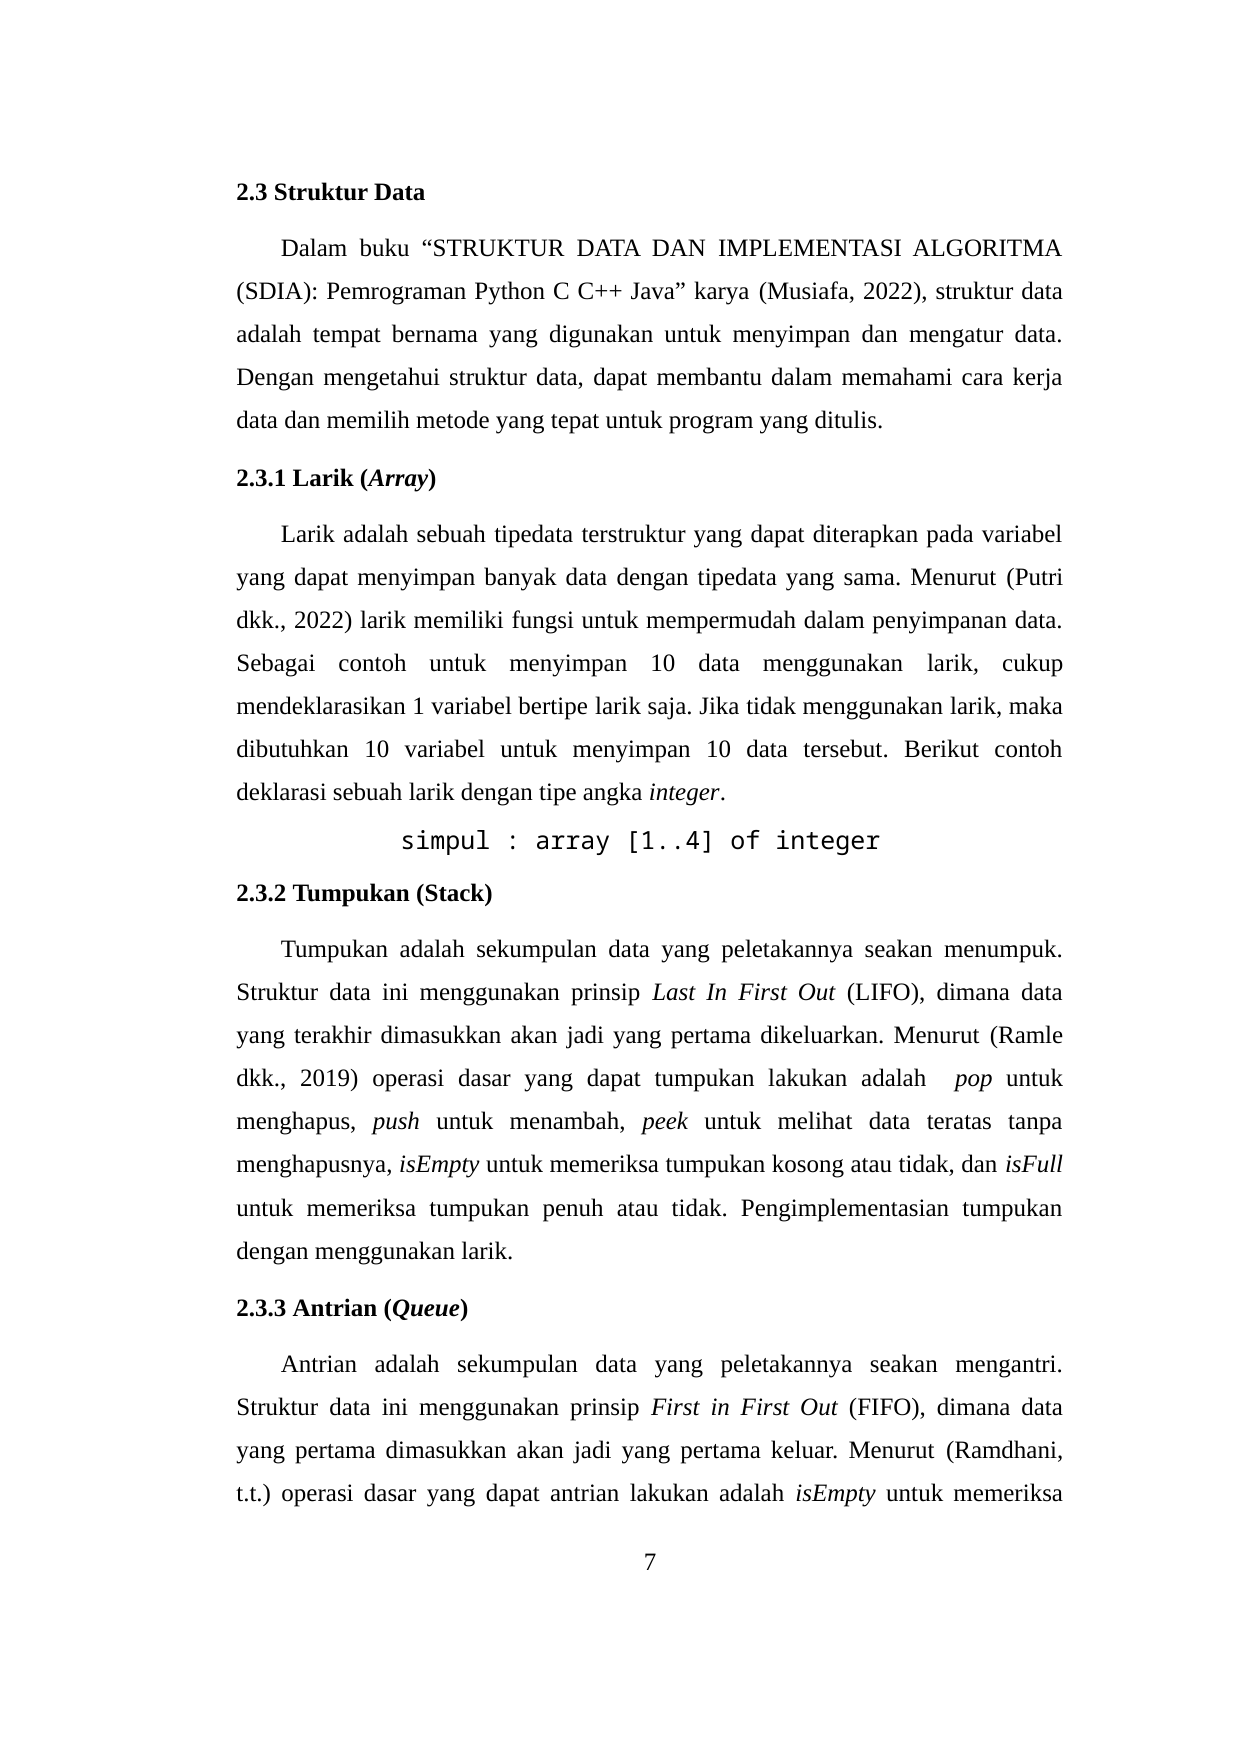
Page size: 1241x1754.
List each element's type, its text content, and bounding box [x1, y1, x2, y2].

subtitle Tumpukan (Stack) [236, 878, 1063, 907]
text Dalam buku “STRUKTUR DATA DAN IMPLEMENTASI ALGORITMA (SDIA): Pemrograman Python C C++ Java” karya (Musiafa, 2022), struktur data adalah tempat bernama yang digunakan untuk menyimpan dan mengatur data. Dengan mengetahui struktur data, dapat membantu dalam memahami cara kerja data dan memilih metode yang tepat untuk program yang ditulis. [236, 233, 1063, 434]
subtitle Larik (Array) [236, 463, 1063, 492]
text Tumpukan adalah sekumpulan data yang peletakannya seakan menumpuk. Struktur data ini menggunakan prinsip Last In First Out (LIFO), dimana data yang terakhir dimasukkan akan jadi yang pertama dikeluarkan. Menurut (Ramle dkk., 2019) operasi dasar yang dapat tumpukan lakukan adalah pop untuk menghapus, push untuk menambah, peek untuk melihat data teratas tanpa menghapusnya, isEmpty untuk memeriksa tumpukan kosong atau tidak, dan isFull untuk memeriksa tumpukan penuh atau tidak. Pengimplementasian tumpukan dengan menggunakan larik. [236, 934, 1063, 1264]
subtitle Struktur Data [236, 177, 1063, 206]
subtitle Antrian (Queue) [236, 1293, 1063, 1322]
text Larik adalah sebuah tipedata terstruktur yang dapat diterapkan pada variabel yang dapat menyimpan banyak data dengan tipedata yang sama. Menurut (Putri dkk., 2022) larik memiliki fungsi untuk mempermudah dalam penyimpanan data. Sebagai contoh untuk menyimpan 10 data menggunakan larik, cukup mendeklarasikan 1 variabel bertipe larik saja. Jika tidak menggunakan larik, maka dibutuhkan 10 variabel untuk menyimpan 10 data tersebut. Berikut contoh deklarasi sebuah larik dengan tipe angka integer. [236, 519, 1063, 806]
text Antrian adalah sekumpulan data yang peletakannya seakan mengantri. Struktur data ini menggunakan prinsip First in First Out (FIFO), dimana data yang pertama dimasukkan akan jadi yang pertama keluar. Menurut (Ramdhani, t.t.) operasi dasar yang dapat antrian lakukan adalah isEmpty untuk memeriksa [236, 1349, 1063, 1507]
